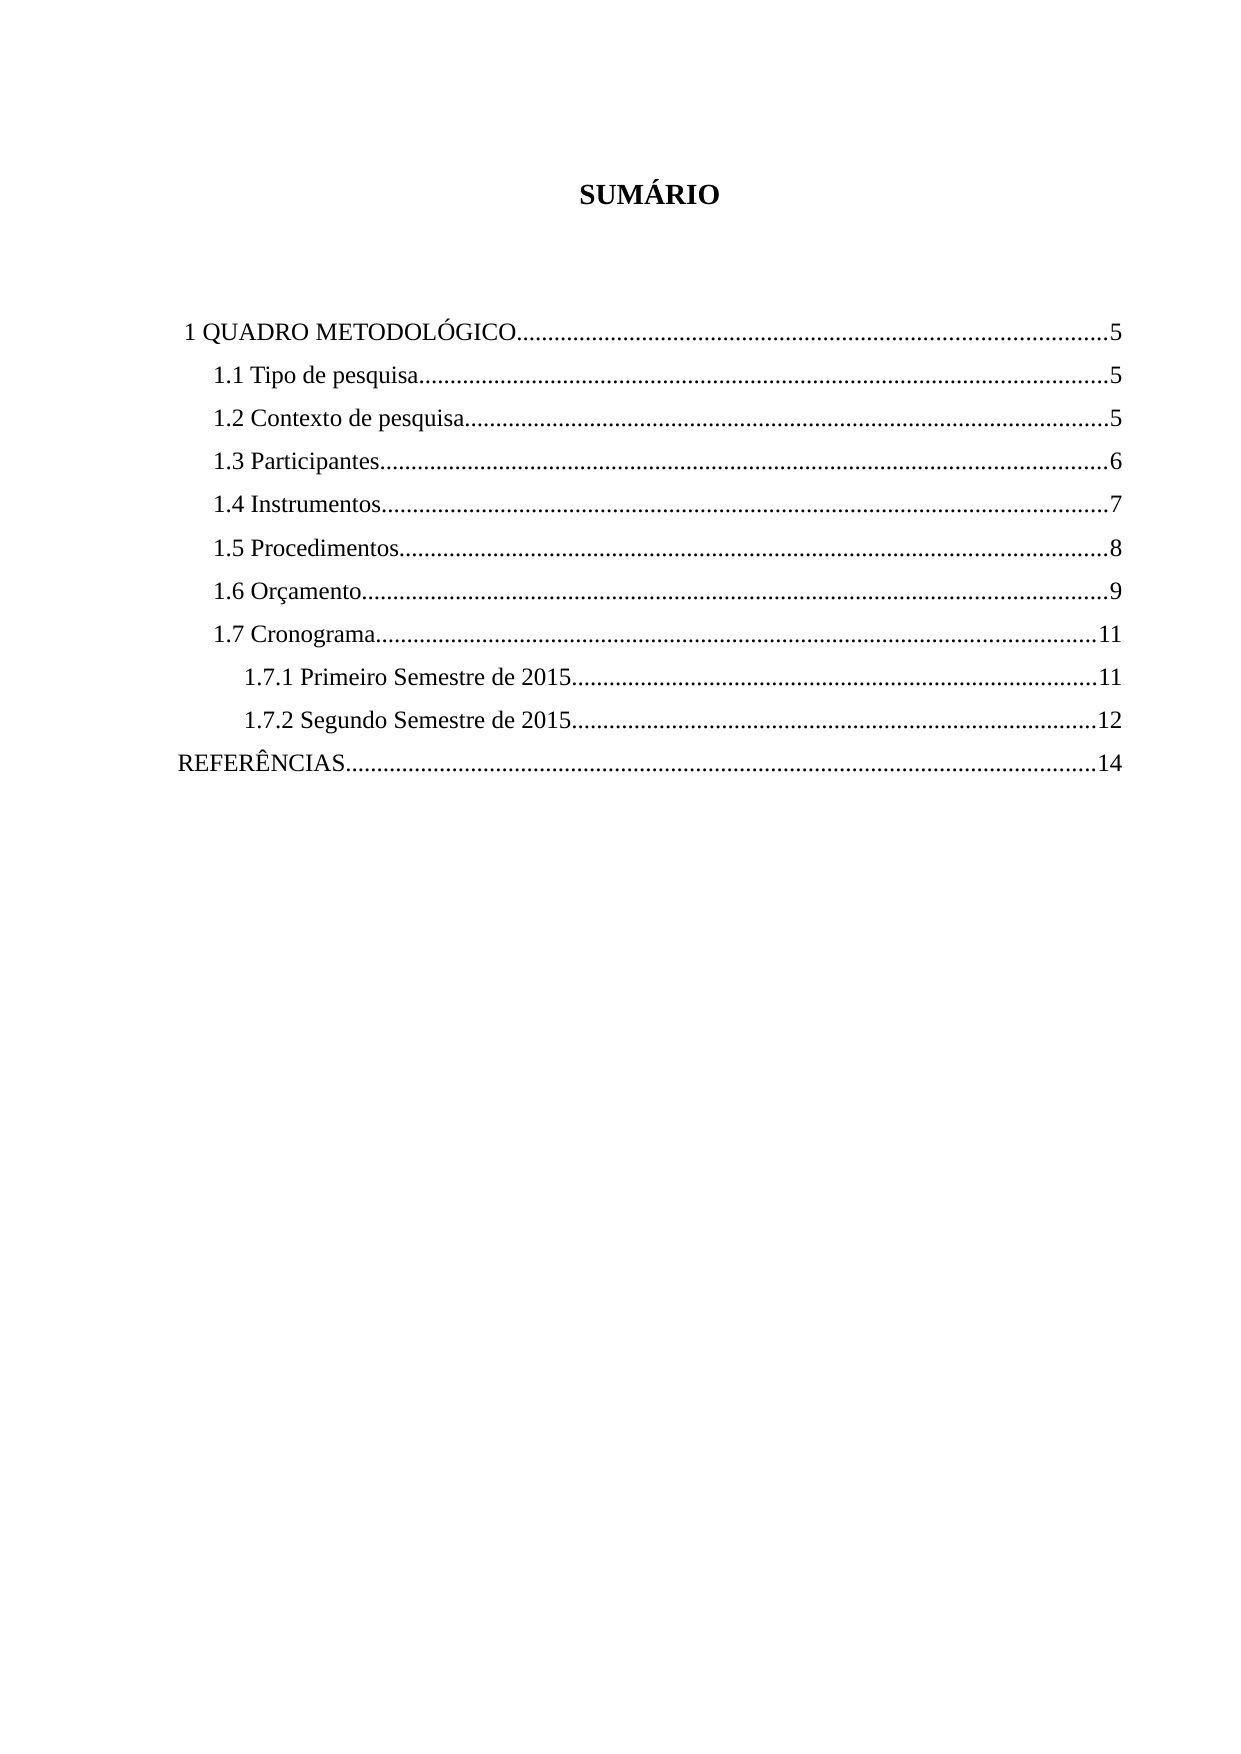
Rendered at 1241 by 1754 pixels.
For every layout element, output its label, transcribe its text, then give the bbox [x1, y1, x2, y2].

text Sumário [177, 177, 1122, 211]
text 1 Quadro metodológico 5 [177, 317, 1122, 346]
text 1.7.2 Segundo Semestre de 2015 12 [237, 705, 1122, 734]
text 1.7.1 Primeiro Semestre de 2015 11 [237, 662, 1122, 691]
text 1.1 Tipo de pesquisa 5 [207, 360, 1122, 389]
text 1.2 Contexto de pesquisa 5 [207, 403, 1122, 432]
text 1.6 Orçamento 9 [207, 576, 1122, 604]
text 1.5 Procedimentos 8 [207, 533, 1122, 561]
text 1.4 Instrumentos 7 [207, 489, 1122, 518]
text 1.3 Participantes 6 [207, 446, 1122, 475]
text Referências 14 [177, 748, 1122, 777]
text 1.7 Cronograma 11 [207, 619, 1122, 648]
